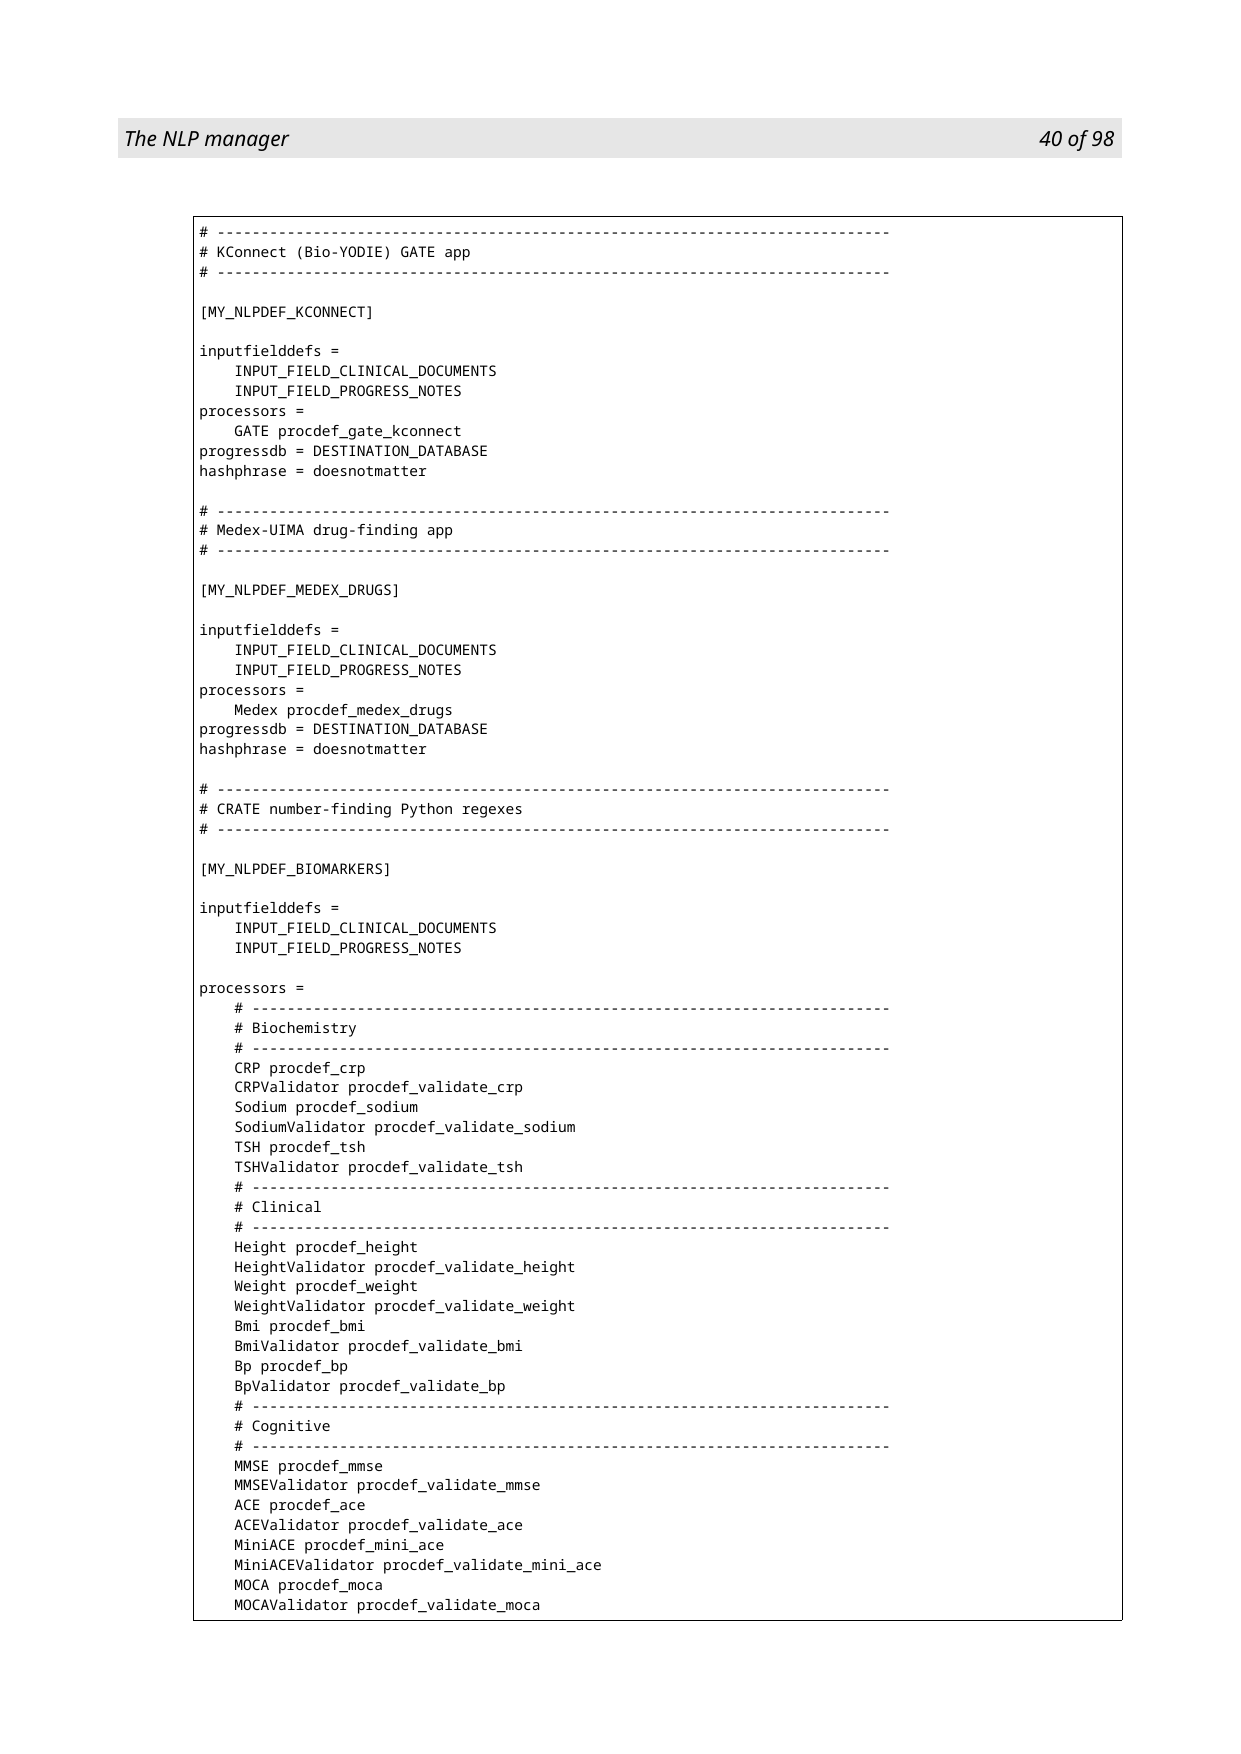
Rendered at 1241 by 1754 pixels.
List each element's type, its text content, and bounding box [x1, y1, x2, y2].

table_header # ----------------------------------------------------------------------------- # KConnect (Bio-YODIE) GATE app # ----------------------------------------------------------------------------- [MY_NLPDEF_KCONNECT] inputfielddefs = INPUT_FIELD_CLINICAL_DOCUMENTS INPUT_FIELD_PROGRESS_NOTES processors = GATE procdef_gate_kconnect progressdb = DESTINATION_DATABASE hashphrase = doesnotmatter # ----------------------------------------------------------------------------- # Medex-UIMA drug-finding app # ----------------------------------------------------------------------------- [MY_NLPDEF_MEDEX_DRUGS] inputfielddefs = INPUT_FIELD_CLINICAL_DOCUMENTS INPUT_FIELD_PROGRESS_NOTES processors = Medex procdef_medex_drugs progressdb = DESTINATION_DATABASE hashphrase = doesnotmatter # ----------------------------------------------------------------------------- # CRATE number-finding Python regexes # ----------------------------------------------------------------------------- [MY_NLPDEF_BIOMARKERS] inputfielddefs = INPUT_FIELD_CLINICAL_DOCUMENTS INPUT_FIELD_PROGRESS_NOTES processors = # ------------------------------------------------------------------------- # Biochemistry # ------------------------------------------------------------------------- CRP procdef_crp CRPValidator procdef_validate_crp Sodium procdef_sodium SodiumValidator procdef_validate_sodium TSH procdef_tsh TSHValidator procdef_validate_tsh # ------------------------------------------------------------------------- # Clinical # ------------------------------------------------------------------------- Height procdef_height HeightValidator procdef_validate_height Weight procdef_weight WeightValidator procdef_validate_weight Bmi procdef_bmi BmiValidator procdef_validate_bmi Bp procdef_bp BpValidator procdef_validate_bp # ------------------------------------------------------------------------- # Cognitive # ------------------------------------------------------------------------- MMSE procdef_mmse MMSEValidator procdef_validate_mmse ACE procdef_ace ACEValidator procdef_validate_ace MiniACE procdef_mini_ace MiniACEValidator procdef_validate_mini_ace MOCA procdef_moca MOCAValidator procdef_validate_moca [194, 217, 1122, 1620]
